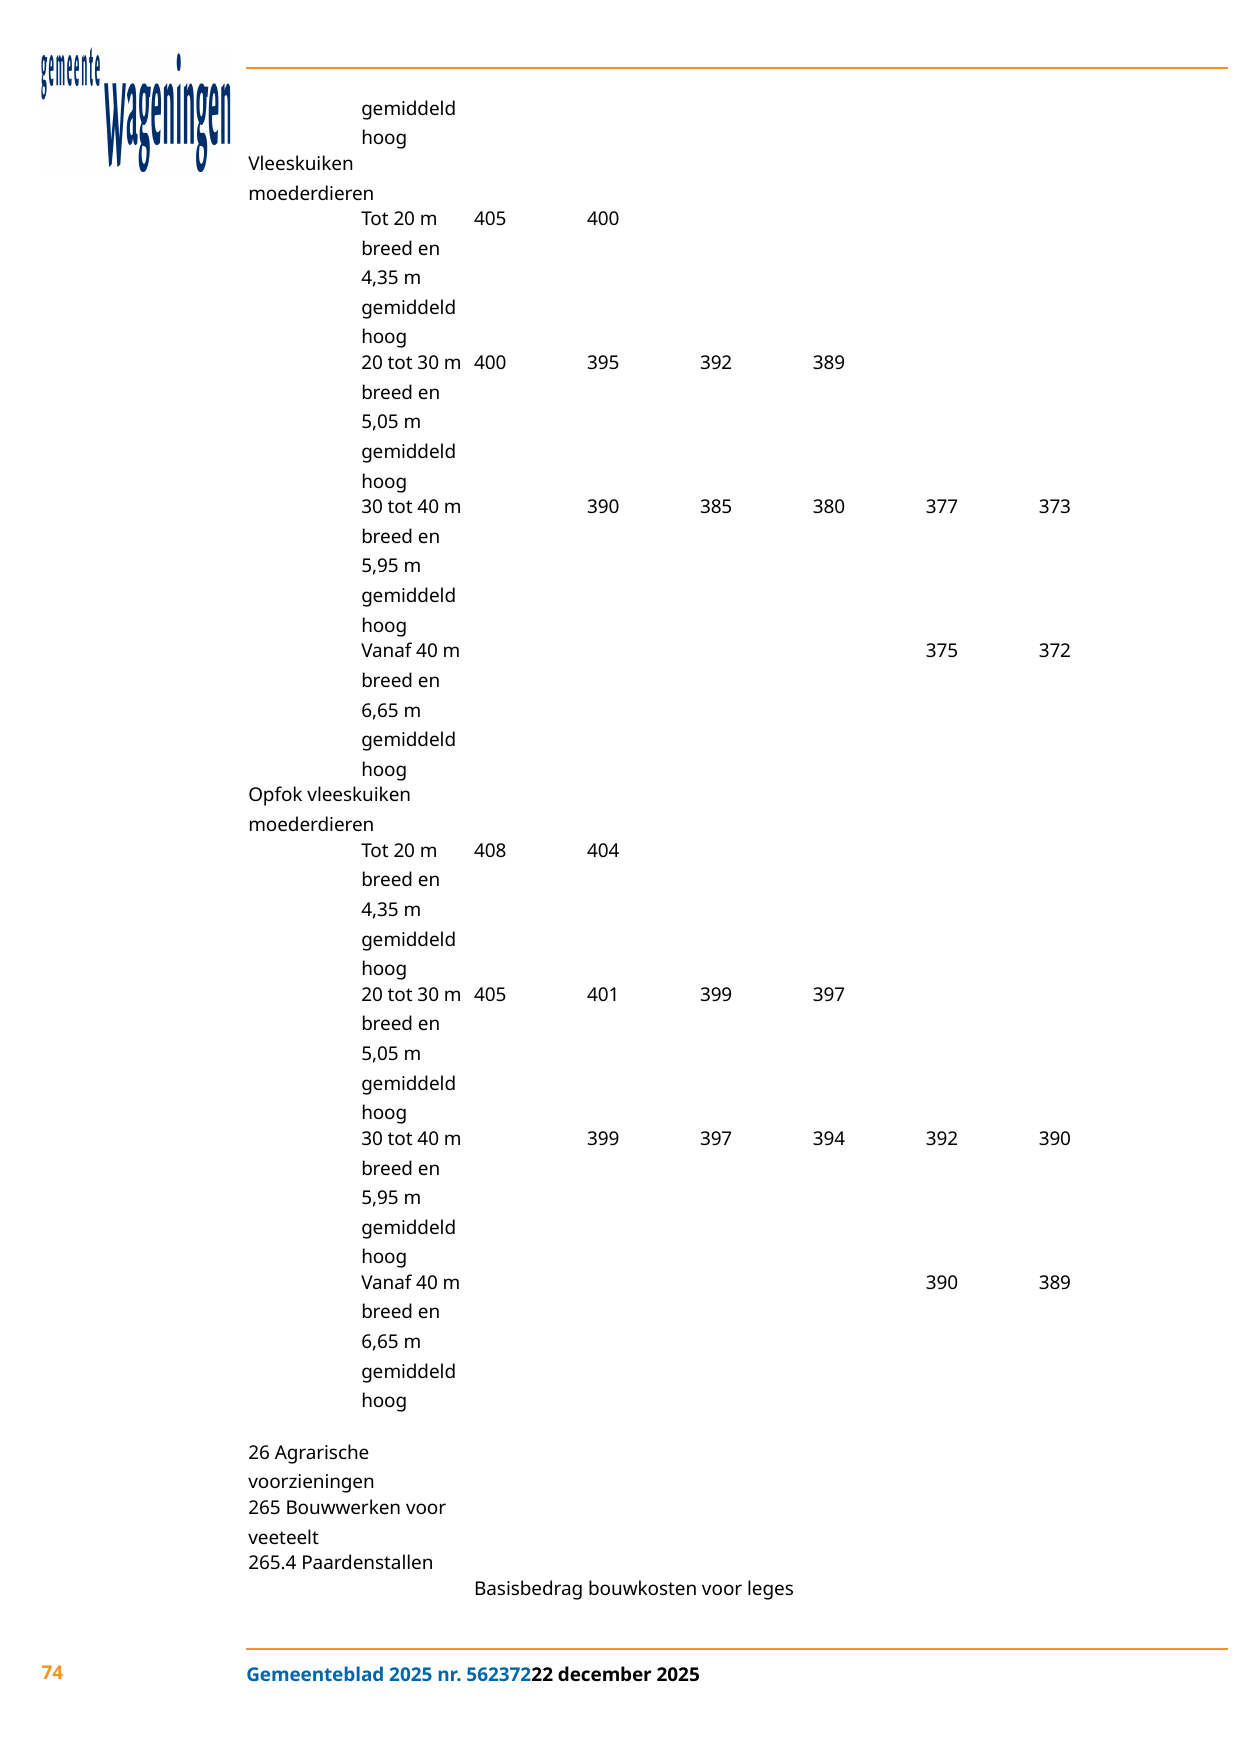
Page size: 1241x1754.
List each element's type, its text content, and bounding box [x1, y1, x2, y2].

table_cell [587, 150, 700, 205]
table_cell [474, 638, 587, 782]
table_cell [1039, 95, 1152, 150]
table_cell [700, 837, 813, 981]
table_cell [926, 1413, 1038, 1439]
table_cell [926, 350, 1038, 493]
table_cell [1039, 1575, 1152, 1601]
table_cell 385 [700, 494, 813, 638]
table_cell [813, 95, 926, 150]
table_cell [248, 638, 361, 782]
table_cell 399 [587, 1125, 700, 1269]
table_cell [1039, 150, 1152, 205]
table_cell [926, 1439, 1038, 1494]
table_cell [700, 1550, 813, 1575]
table_cell Tot 20 m breed en 4,35 m gemiddeld hoog [361, 205, 474, 349]
table_cell 408 [474, 837, 587, 981]
table_cell [926, 782, 1038, 837]
table_cell [587, 1439, 700, 1494]
table_cell 390 [1039, 1125, 1152, 1269]
table_cell 30 tot 40 m breed en 5,95 m gemiddeld hoog [361, 1125, 474, 1269]
picture [41, 47, 231, 172]
table_cell Vleeskuiken moederdieren [248, 150, 474, 205]
table_cell 395 [587, 350, 700, 493]
table_cell [474, 1413, 587, 1439]
table_cell [813, 638, 926, 782]
table_cell 373 [1039, 494, 1152, 638]
table_cell [248, 1413, 361, 1439]
table_cell [474, 494, 587, 638]
table_cell 375 [926, 638, 1038, 782]
table_cell [1039, 1494, 1152, 1549]
table_cell [813, 1413, 926, 1439]
table_cell [474, 782, 587, 837]
table_cell 392 [700, 350, 813, 493]
table_cell 392 [926, 1125, 1038, 1269]
table_cell 265.4 Paardenstallen [248, 1550, 474, 1575]
table_cell [587, 1494, 700, 1549]
table_cell [248, 95, 361, 150]
table_cell 390 [926, 1269, 1038, 1413]
table_cell 389 [1039, 1269, 1152, 1413]
table_cell [587, 1269, 700, 1413]
table_cell [700, 1413, 813, 1439]
table_cell 20 tot 30 m breed en 5,05 m gemiddeld hoog [361, 981, 474, 1125]
table_cell [700, 782, 813, 837]
table_cell [813, 837, 926, 981]
table_cell 20 tot 30 m breed en 5,05 m gemiddeld hoog [361, 350, 474, 493]
table_cell [700, 1494, 813, 1549]
table_cell 30 tot 40 m breed en 5,95 m gemiddeld hoog [361, 494, 474, 638]
table_cell 397 [813, 981, 926, 1125]
table_cell 26 Agrarische voorzieningen [248, 1439, 474, 1494]
table_cell [361, 1413, 474, 1439]
table_cell 397 [700, 1125, 813, 1269]
table_cell [1039, 981, 1152, 1125]
table_cell 377 [926, 494, 1038, 638]
table_cell 372 [1039, 638, 1152, 782]
table_cell 405 [474, 205, 587, 349]
table_cell [926, 1494, 1038, 1549]
table_cell [813, 1575, 926, 1601]
table_cell [813, 1269, 926, 1413]
table_cell [1039, 1439, 1152, 1494]
table_cell [248, 837, 361, 981]
table_cell [248, 205, 361, 349]
table_cell [926, 150, 1038, 205]
table_cell 389 [813, 350, 926, 493]
table_cell [813, 1439, 926, 1494]
table_cell [1039, 1550, 1152, 1575]
table_cell 390 [587, 494, 700, 638]
table_cell [587, 1413, 700, 1439]
table_cell [587, 1550, 700, 1575]
table_cell 405 [474, 981, 587, 1125]
table_cell [474, 150, 587, 205]
table_cell [248, 494, 361, 638]
table_cell [700, 1269, 813, 1413]
table_cell [926, 837, 1038, 981]
table_cell [474, 1125, 587, 1269]
table_cell [1039, 350, 1152, 493]
table_cell [700, 150, 813, 205]
table_cell [700, 205, 813, 349]
table_cell [700, 95, 813, 150]
table_cell [813, 782, 926, 837]
table_cell [248, 1125, 361, 1269]
table_cell [926, 205, 1038, 349]
table_cell [813, 205, 926, 349]
table_cell [248, 1575, 361, 1601]
table_cell [1039, 837, 1152, 981]
table_cell [1039, 1413, 1152, 1439]
table_cell Tot 20 m breed en 4,35 m gemiddeld hoog [361, 837, 474, 981]
table_cell Vanaf 40 m breed en 6,65 m gemiddeld hoog [361, 1269, 474, 1413]
table_cell [474, 1550, 587, 1575]
table_cell [248, 981, 361, 1125]
table_cell 265 Bouwwerken voor veeteelt [248, 1494, 474, 1549]
table_cell [474, 1269, 587, 1413]
table_cell [474, 95, 587, 150]
table_cell gemiddeld hoog [361, 95, 474, 150]
table_cell [361, 1575, 474, 1601]
table_cell [587, 638, 700, 782]
table_cell [474, 1494, 587, 1549]
table_cell [813, 1494, 926, 1549]
table_cell [926, 1575, 1038, 1601]
table_cell [700, 638, 813, 782]
table_cell 380 [813, 494, 926, 638]
table_cell [813, 150, 926, 205]
table_cell [587, 782, 700, 837]
table_cell Vanaf 40 m breed en 6,65 m gemiddeld hoog [361, 638, 474, 782]
table_cell [587, 95, 700, 150]
table_cell 399 [700, 981, 813, 1125]
table_cell [926, 1550, 1038, 1575]
table_cell [474, 1439, 587, 1494]
table_cell [1039, 205, 1152, 349]
table_cell 394 [813, 1125, 926, 1269]
table_cell 401 [587, 981, 700, 1125]
table_cell [1039, 782, 1152, 837]
table_cell [813, 1550, 926, 1575]
table_cell 400 [587, 205, 700, 349]
table_cell Basisbedrag bouwkosten voor leges [474, 1575, 813, 1601]
table_cell 404 [587, 837, 700, 981]
table_cell [248, 1269, 361, 1413]
table_cell [926, 981, 1038, 1125]
table_cell [926, 95, 1038, 150]
table_cell [700, 1439, 813, 1494]
table_cell [248, 350, 361, 493]
table_cell Opfok vleeskuiken moederdieren [248, 782, 474, 837]
table_cell 400 [474, 350, 587, 493]
